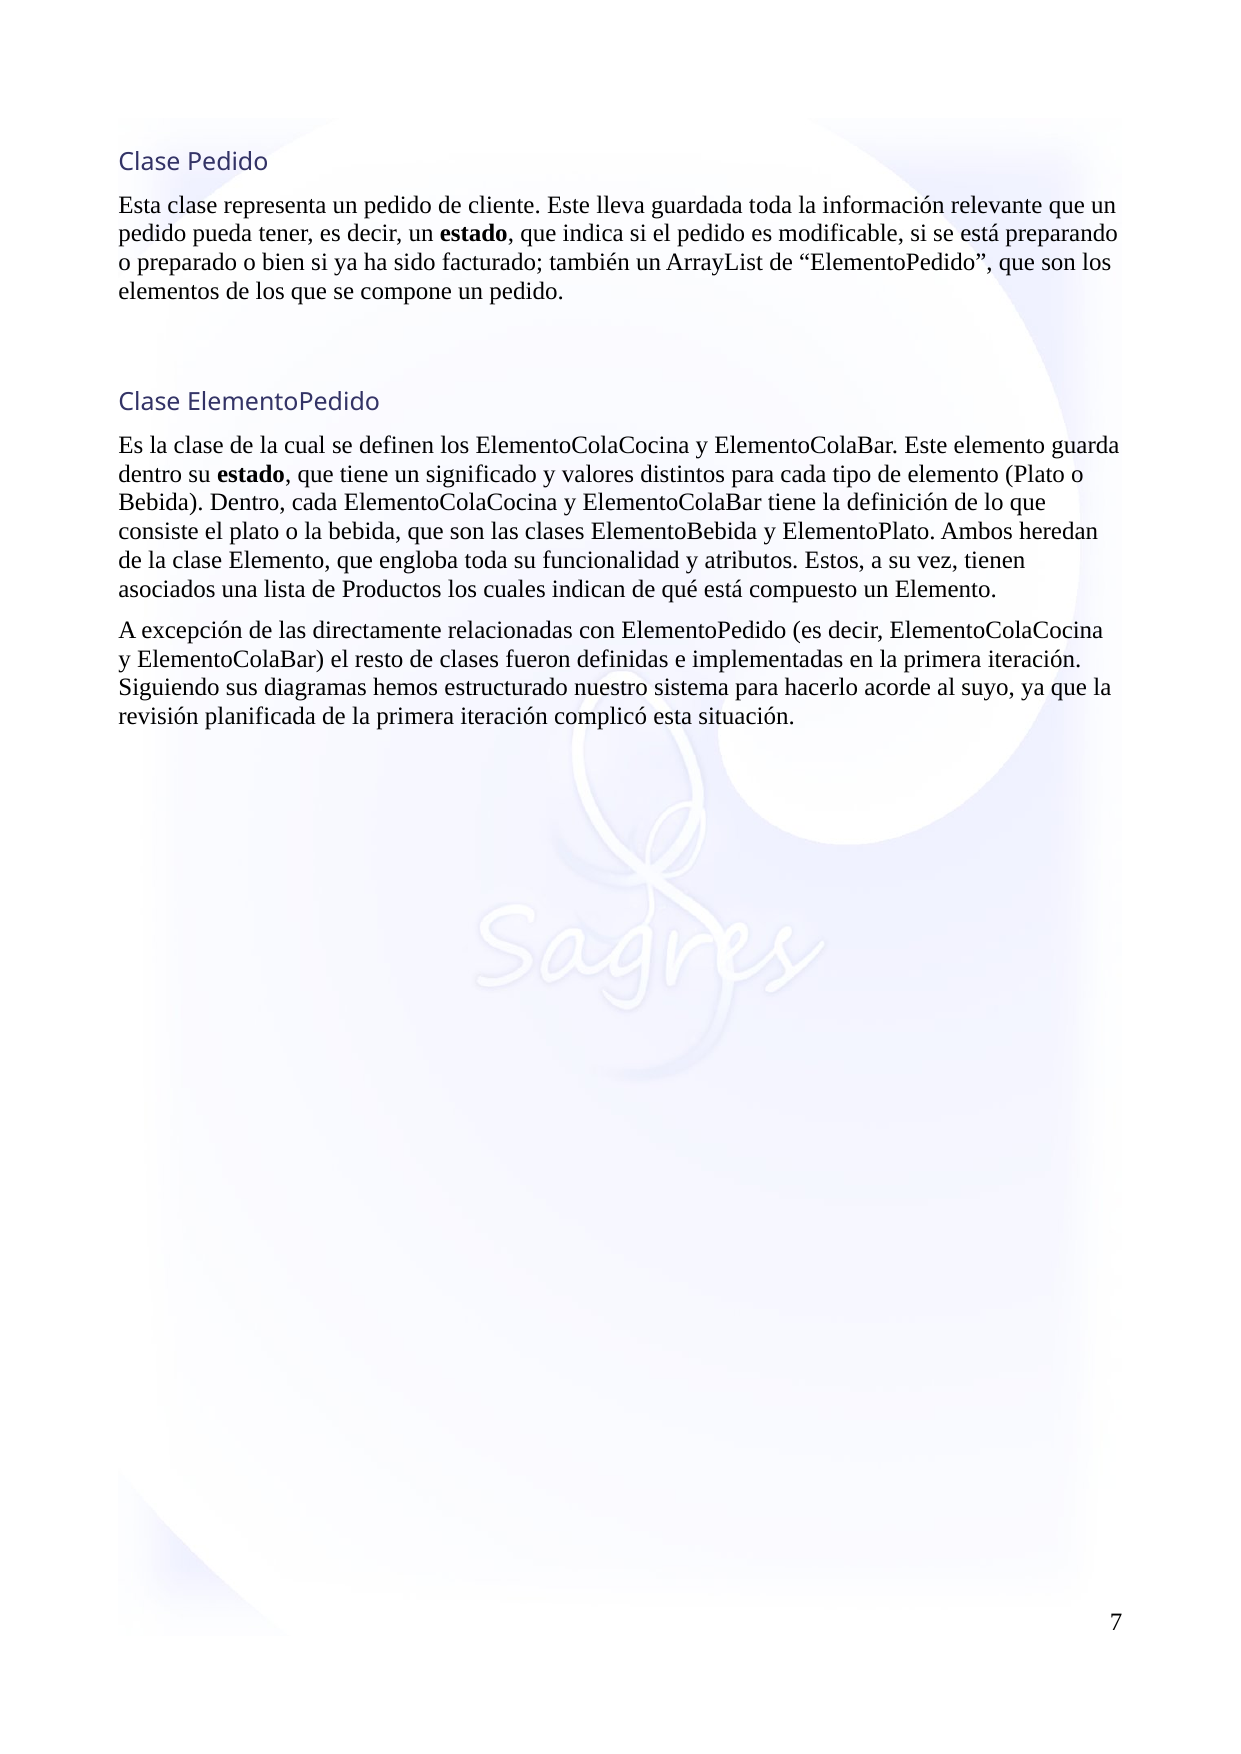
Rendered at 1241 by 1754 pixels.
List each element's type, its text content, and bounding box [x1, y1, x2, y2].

subtitle Clase Pedido [118, 143, 1122, 177]
text Es la clase de la cual se definen los ElementoColaCocina y ElementoColaBar. Este elemento guarda dentro su estado, que tiene un significado y valores distintos para cada tipo de elemento (Plato o Bebida). Dentro, cada ElementoColaCocina y ElementoColaBar tiene la definición de lo que consiste el plato o la bebida, que son las clases ElementoBebida y ElementoPlato. Ambos heredan de la clase Elemento, que engloba toda su funcionalidad y atributos. Estos, a su vez, tienen asociados una lista de Productos los cuales indican de qué está compuesto un Elemento. [118, 430, 1122, 602]
picture [118, 118, 1122, 143]
picture [118, 305, 1122, 383]
picture [118, 417, 1122, 430]
subtitle Clase ElementoPedido [118, 383, 1122, 417]
picture [118, 177, 1122, 190]
text Esta clase representa un pedido de cliente. Este lleva guardada toda la información relevante que un pedido pueda tener, es decir, un estado, que indica si el pedido es modificable, si se está preparando o preparado o bien si ya ha sido facturado; también un ArrayList de “ElementoPedido”, que son los elementos de los que se compone un pedido. [118, 190, 1122, 305]
picture [118, 730, 1122, 1636]
text A excepción de las directamente relacionadas con ElementoPedido (es decir, ElementoColaCocina y ElementoColaBar) el resto de clases fueron definidas e implementadas en la primera iteración. Siguiendo sus diagramas hemos estructurado nuestro sistema para hacerlo acorde al suyo, ya que la revisión planificada de la primera iteración complicó esta situación. [118, 615, 1122, 730]
picture [118, 602, 1122, 615]
